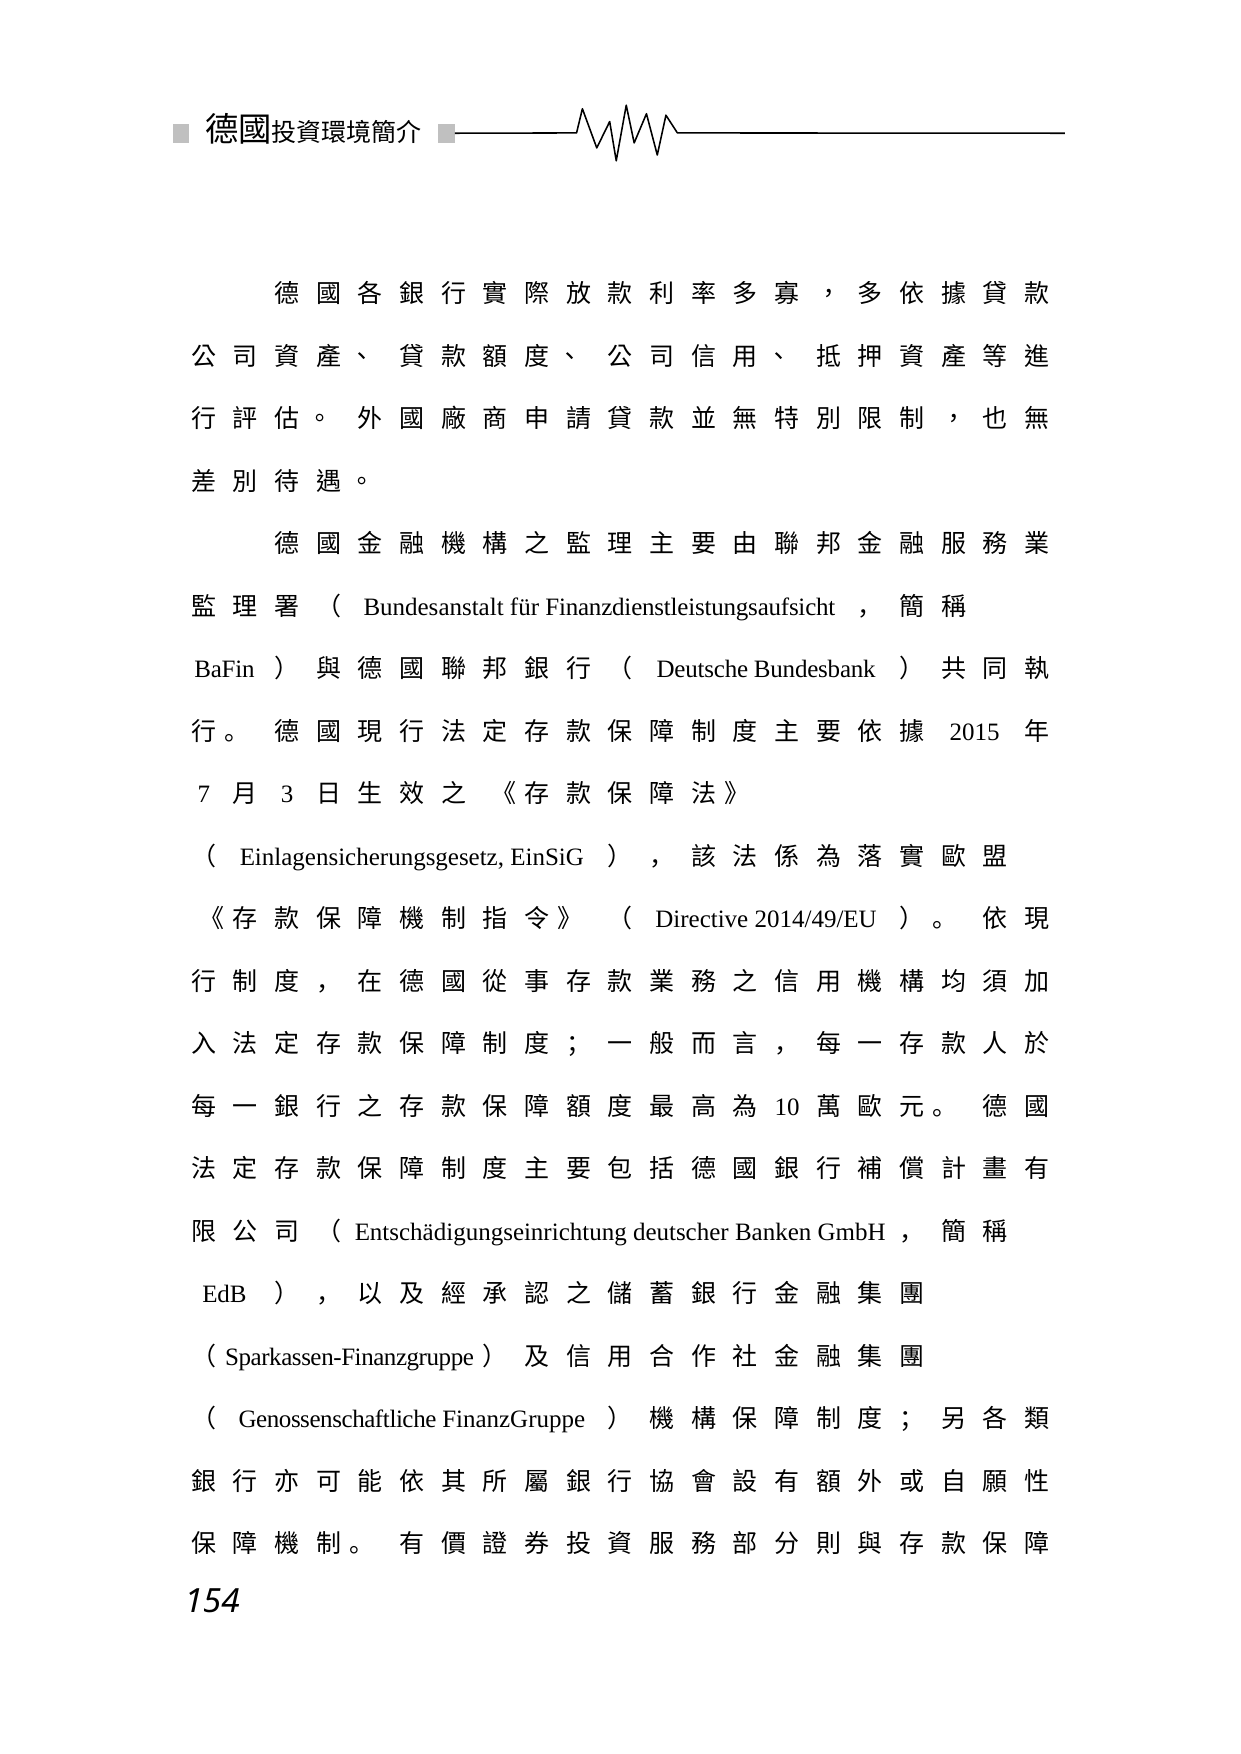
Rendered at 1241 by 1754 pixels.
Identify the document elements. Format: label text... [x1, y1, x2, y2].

text 德國金融機構之監理主要由聯邦金融服務業監理署（Bundesanstalt für Finanzdienstleistungsaufsicht，簡稱BaFin）與德國聯邦銀行（Deutsche Bundesbank）共同執行。德國現行法定存款保障制度主要依據2015年7月3日生效之《存款保障法》（Einlagensicherungsgesetz, EinSiG），該法係為落實歐盟《存款保障機制指令》（Directive 2014/49/EU）。依現行制度，在德國從事存款業務之信用機構均須加入法定存款保障制度；一般而言，每一存款人於每一銀行之存款保障額度最高為10萬歐元。德國法定存款保障制度主要包括德國銀行補償計畫有限公司（Entschädigungseinrichtung deutscher Banken GmbH，簡稱EdB），以及經承認之儲蓄銀行金融集團（Sparkassen-Finanzgruppe）及信用合作社金融集團（Genossenschaftliche FinanzGruppe）機構保障制度；另各類銀行亦可能依其所屬銀行協會設有額外或自願性保障機制。有價證券投資服務部分則與存款保障 [183, 500, 1058, 1563]
text 德國各銀行實際放款利率多寡，多依據貸款公司資產、貸款額度、公司信用、抵押資產等進行評估。外國廠商申請貸款並無特別限制，也無差別待遇。 [183, 250, 1058, 500]
